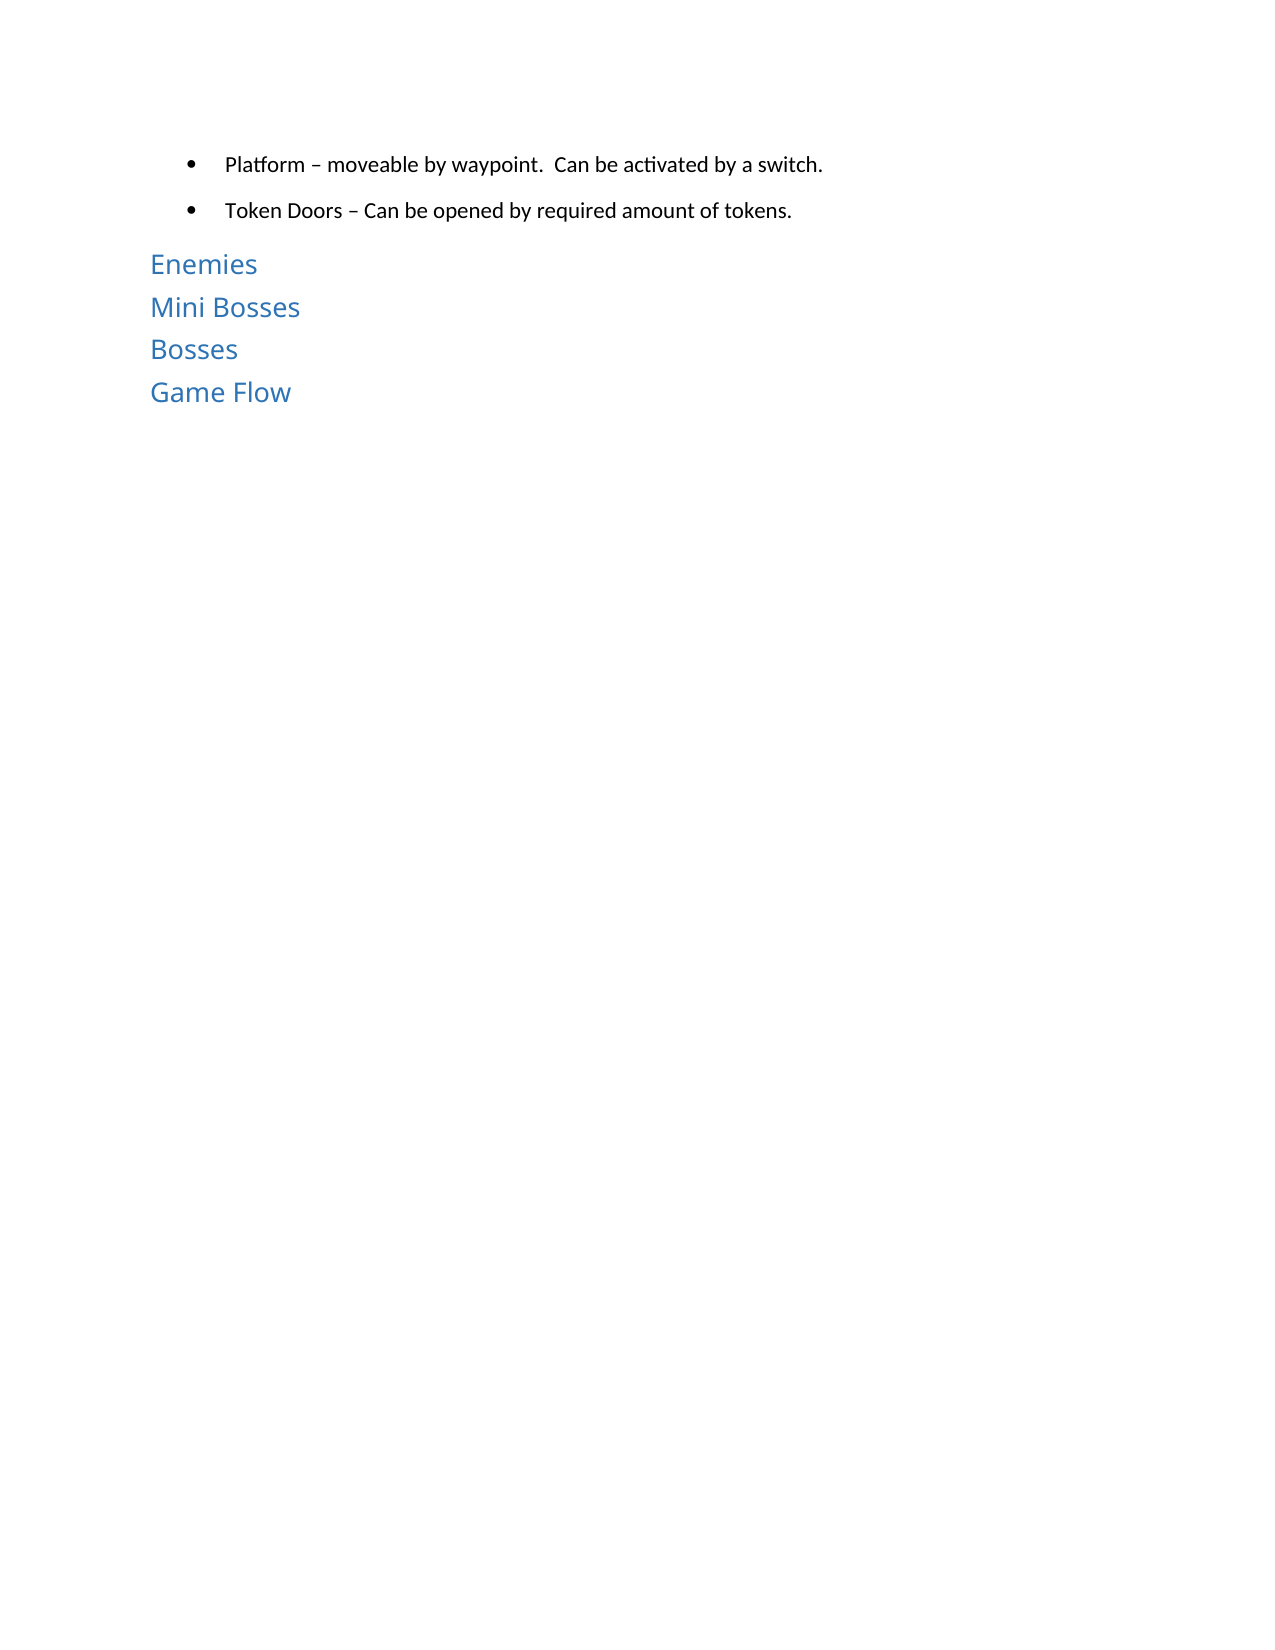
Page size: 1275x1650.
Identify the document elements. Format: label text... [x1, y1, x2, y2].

subtitle Mini Bosses [150, 288, 1125, 325]
subtitle Bosses [150, 331, 1125, 367]
list Token Doors – Can be opened by required amount of tokens. [187, 196, 1125, 224]
subtitle Game Flow [150, 373, 1125, 410]
list Platform – moveable by waypoint. Can be activated by a switch. [187, 150, 1125, 178]
subtitle Enemies [150, 246, 1125, 282]
